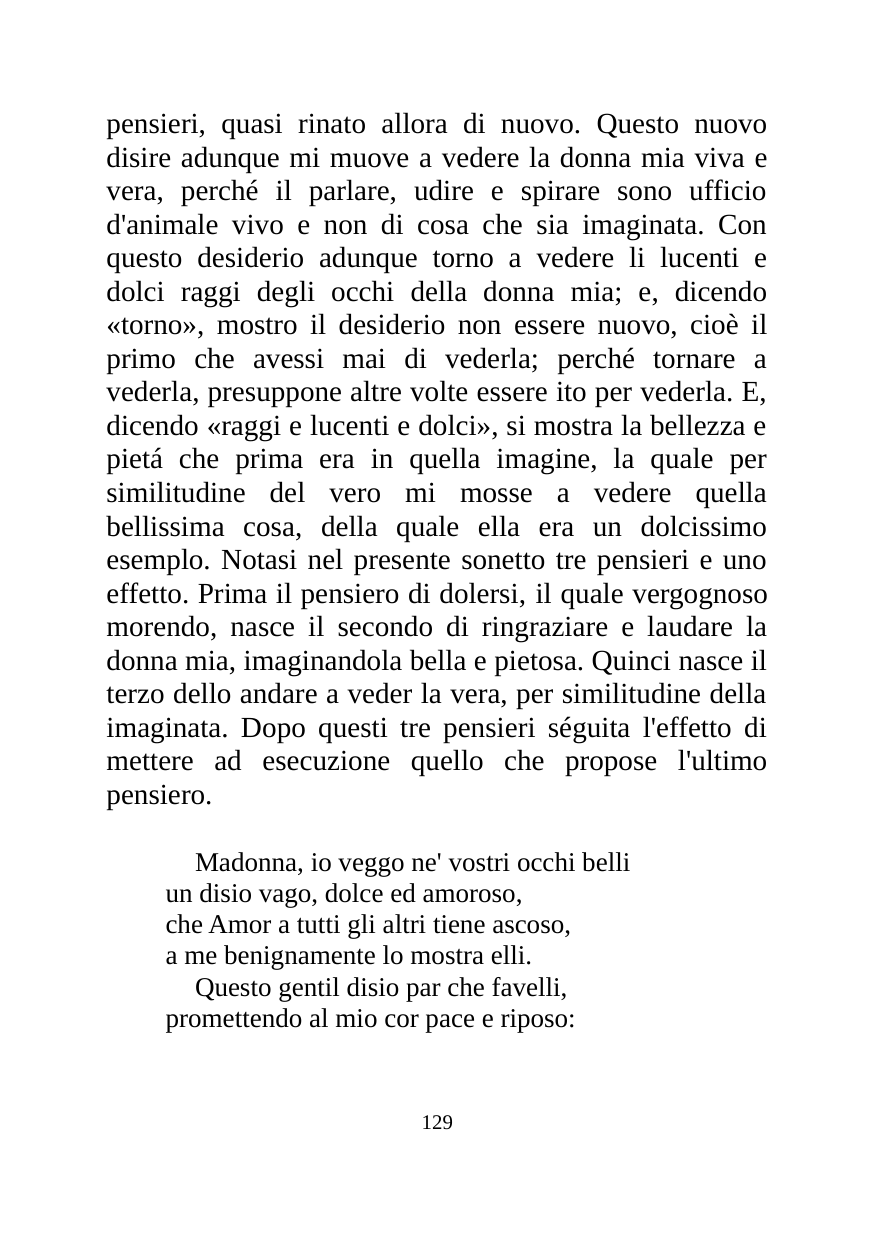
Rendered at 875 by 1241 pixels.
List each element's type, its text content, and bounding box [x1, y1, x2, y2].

text Madonna, io veggo ne' vostri occhi belli un disio vago, dolce ed amoroso, che Amor a tutti gli altri tiene ascoso, a me benignamente lo mostra elli. [165, 846, 768, 971]
text pensieri, quasi rinato allora di nuovo. Questo nuovo disire adunque mi muove a vedere la donna mia viva e vera, perché il parlare, udire e spirare sono ufficio d'animale vivo e non di cosa che sia imaginata. Con questo desiderio adunque torno a vedere li lucenti e dolci raggi degli occhi della donna mia; e, dicendo «torno», mostro il desiderio non essere nuovo, cioè il primo che avessi mai di vederla; perché tornare a vederla, presuppone altre volte essere ito per vederla. E, dicendo «raggi e lucenti e dolci», si mostra la bellezza e pietá che prima era in quella imagine, la quale per similitudine del vero mi mosse a vedere quella bellissima cosa, della quale ella era un dolcissimo esemplo. Notasi nel presente sonetto tre pensieri e uno effetto. Prima il pensiero di dolersi, il quale vergognoso morendo, nasce il secondo di ringraziare e laudare la donna mia, imaginandola bella e pietosa. Quinci nasce il terzo dello andare a veder la vera, per similitudine della imaginata. Dopo questi tre pensieri séguita l'effetto di mettere ad esecuzione quello che propose l'ultimo pensiero. [106, 106, 768, 811]
text Questo gentil disio par che favelli, promettendo al mio cor pace e riposo: [165, 971, 768, 1033]
